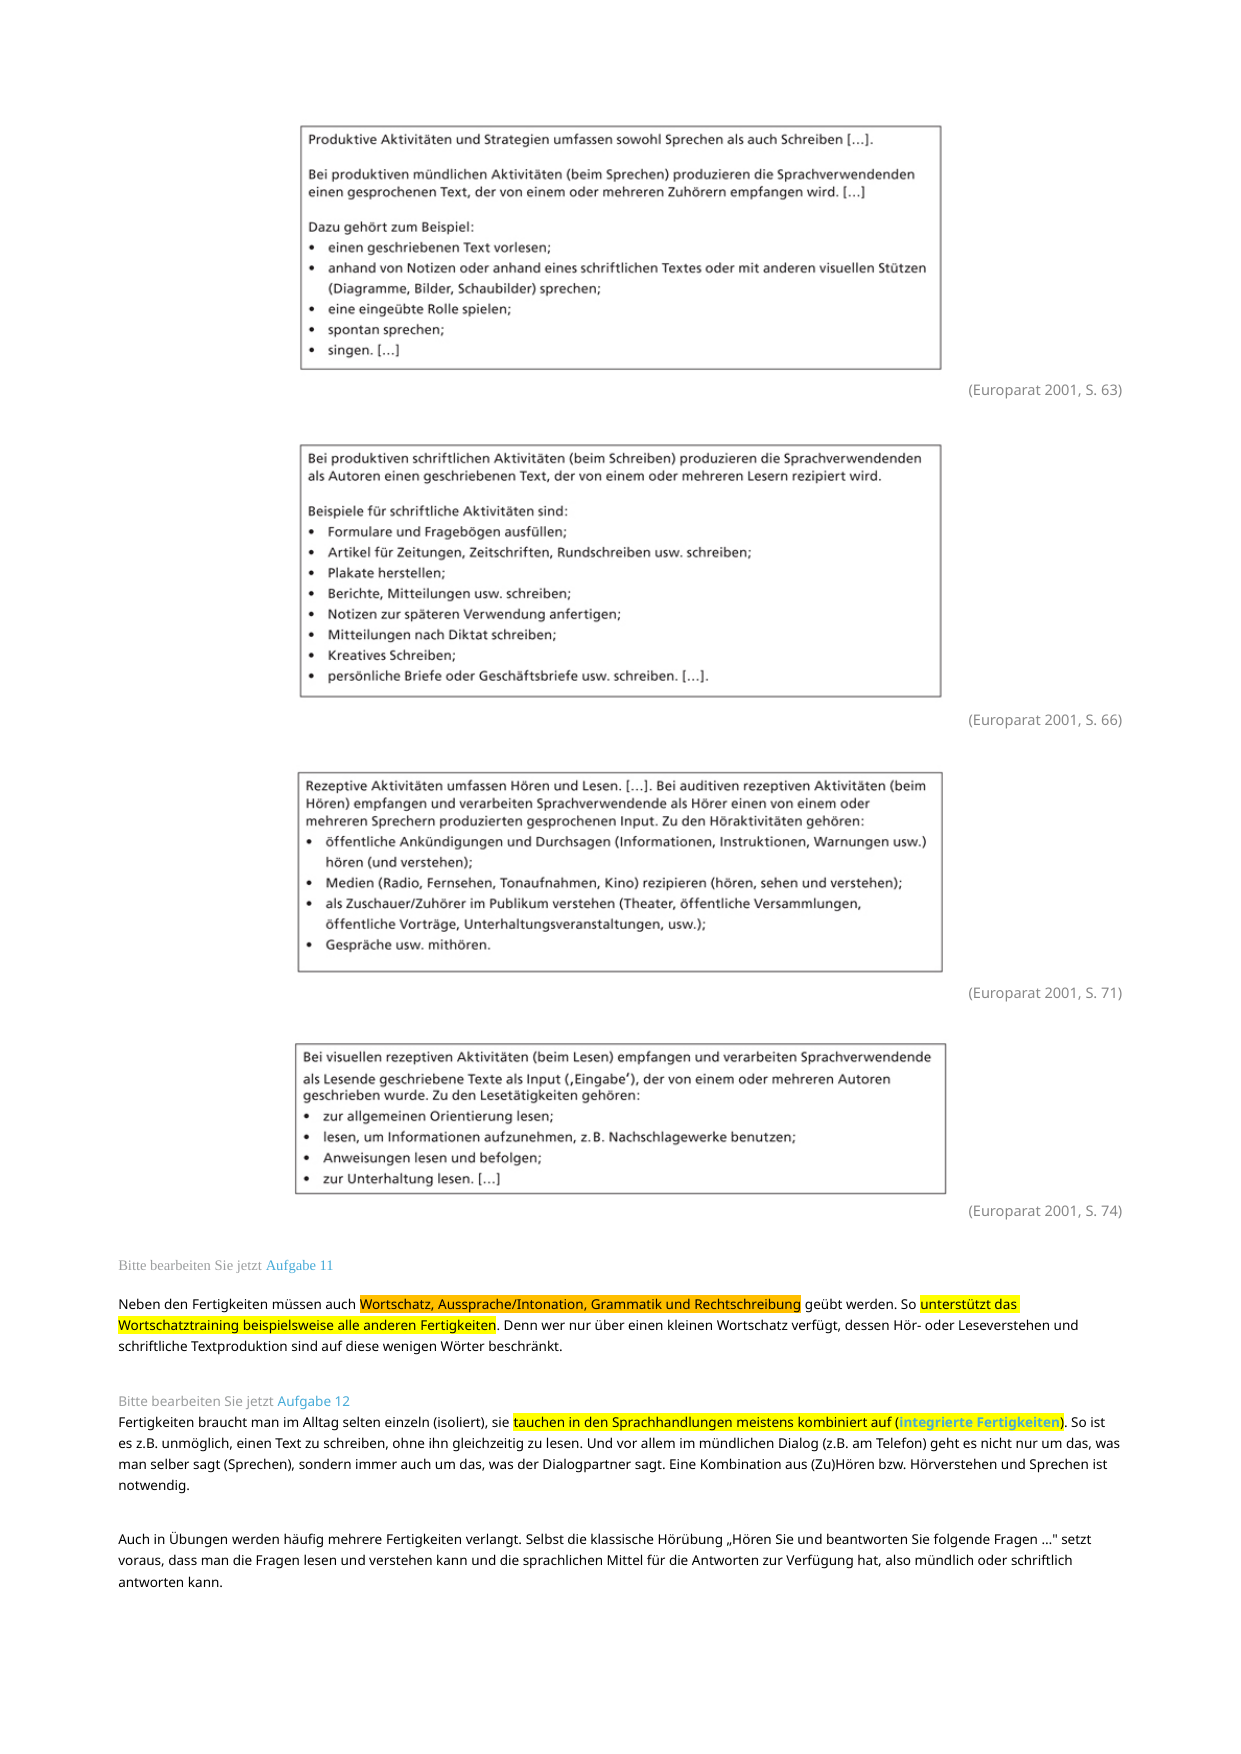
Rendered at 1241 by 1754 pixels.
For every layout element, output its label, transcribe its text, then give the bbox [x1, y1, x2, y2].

text Auch in Übungen werden häufig mehrere Fertigkeiten verlangt. Selbst die klassische Hörübung „Hören Sie und beantworten Sie folgende Fragen …" setzt voraus, dass man die Fragen lesen und verstehen kann und die sprachlichen Mittel für die Antworten zur Verfügung hat, also mündlich oder schriftlich antworten kann. [118, 1530, 1122, 1591]
picture [292, 765, 949, 979]
text (Europarat 2001, S. 74) [118, 1201, 1122, 1221]
text Neben den Fertigkeiten müssen auch Wortschatz, Aussprache/Intonation, Grammatik und Rechtschreibung geübt werden. So unterstützt das Wortschatztraining beispielsweise alle anderen Fertigkeiten. Denn wer nur über einen kleinen Wortschatz verfügt, dessen Hör- oder Leseverstehen und schriftliche Textproduktion sind auf diese wenigen Wörter beschränkt. [118, 1295, 1122, 1356]
text Bitte bearbeiten Sie jetzt Aufgabe 12 [118, 1391, 1122, 1410]
text Fertigkeiten braucht man im Alltag selten einzeln (isoliert), sie tauchen in den Sprachhandlungen meistens kombiniert auf (integrierte Fertigkeiten). So ist es z.B. unmöglich, einen Text zu schreiben, ohne ihn gleichzeitig zu lesen. Und vor allem im mündlichen Dialog (z.B. am Telefon) geht es nicht nur um das, was man selber sagt (Sprechen), sondern immer auch um das, was der Dialogpartner sagt. Eine Kombination aus (Zu)Hören bzw. Hörverstehen und Sprechen ist notwendig. [118, 1413, 1122, 1494]
picture [292, 435, 949, 706]
picture [292, 118, 949, 376]
text (Europarat 2001, S. 63) [118, 380, 1122, 399]
picture [292, 1039, 949, 1197]
text (Europarat 2001, S. 71) [118, 983, 1122, 1003]
text Bitte bearbeiten Sie jetzt Aufgabe 11 [118, 1256, 1122, 1273]
text (Europarat 2001, S. 66) [118, 709, 1122, 729]
